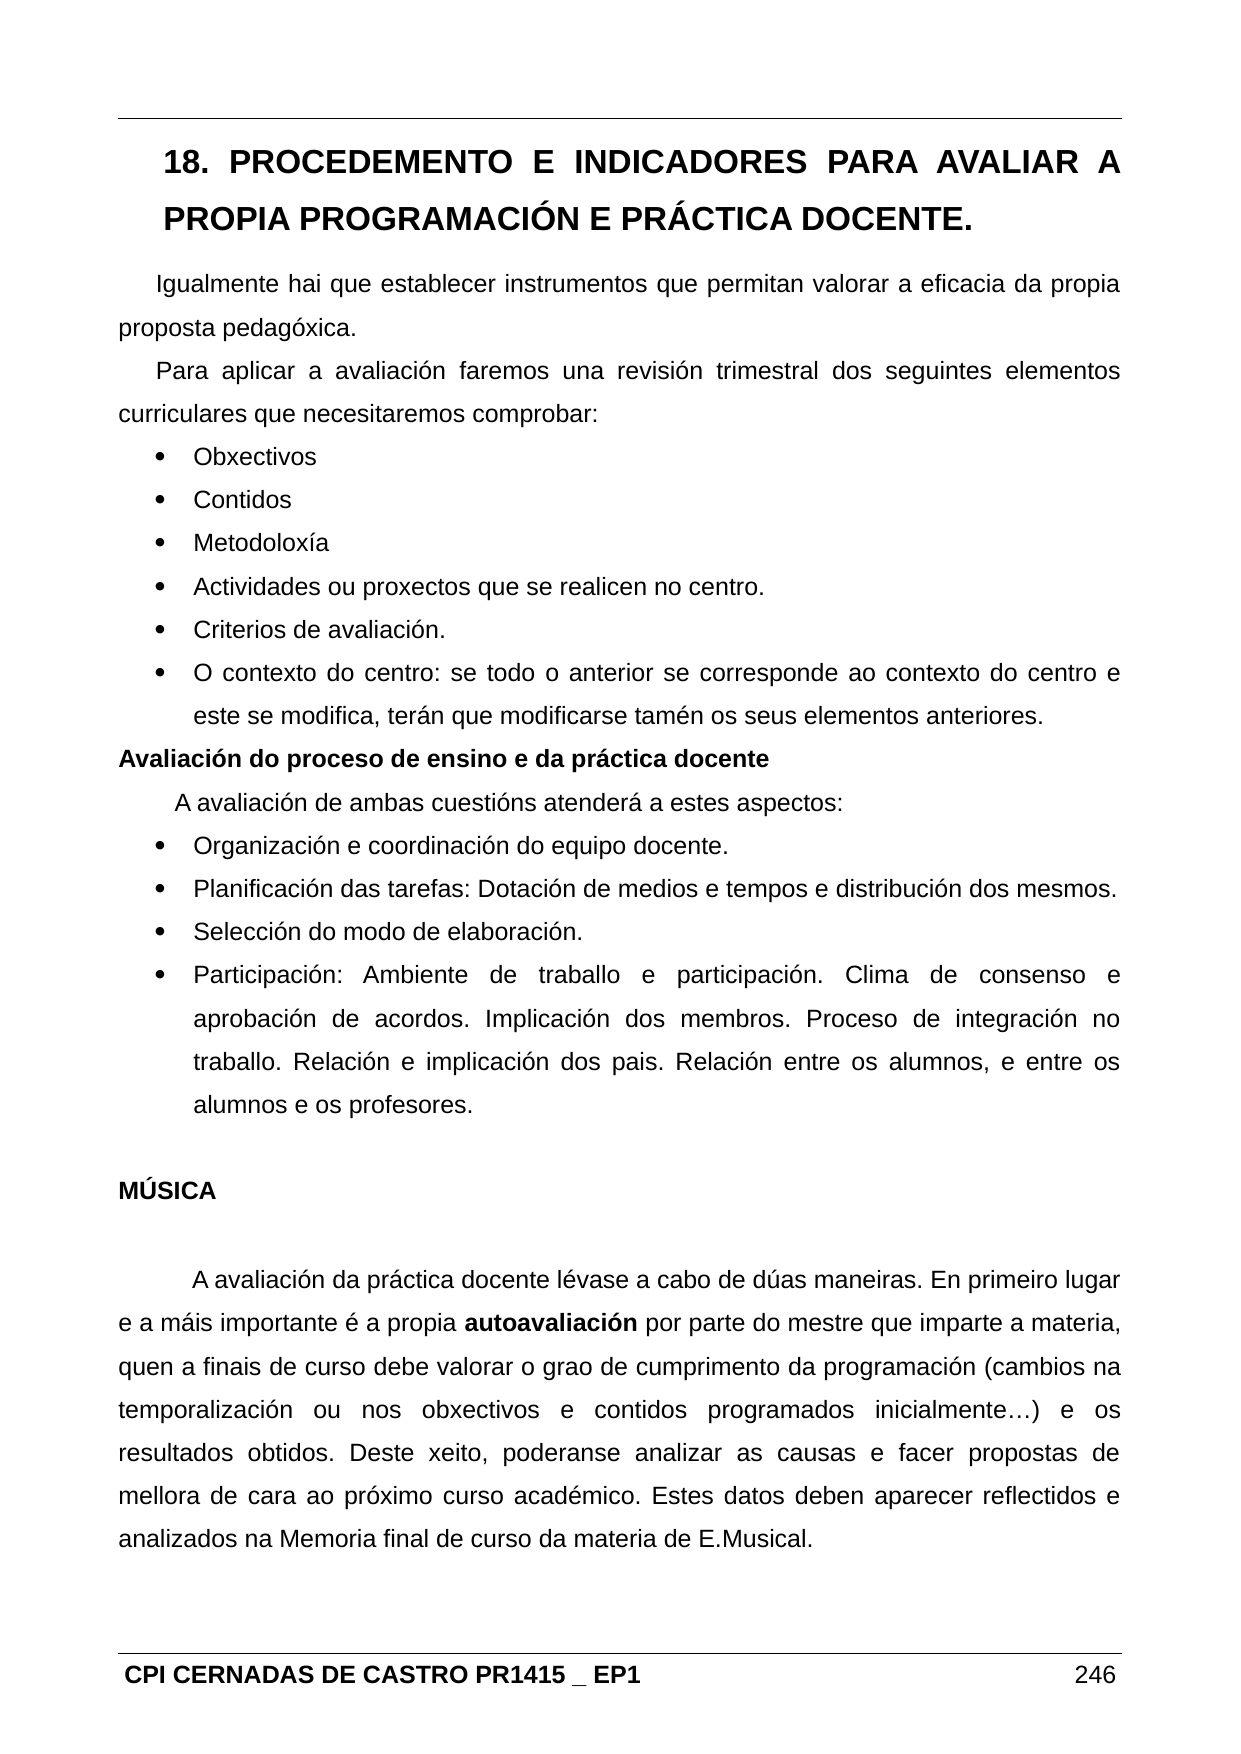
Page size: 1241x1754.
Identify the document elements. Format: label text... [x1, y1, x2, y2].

list Participación: Ambiente de traballo e participación. Clima de consenso e aprobación de acordos. Implicación dos membros. Proceso de integración no traballo. Relación e implicación dos pais. Relación entre os alumnos, e entre os alumnos e os profesores. [156, 960, 1122, 1118]
list Igualmente hai que establecer instrumentos que permitan valorar a eficacia da propia proposta pedagóxica. [118, 269, 1122, 341]
text MÚSICA [118, 1176, 1122, 1205]
list Obxectivos [156, 442, 1122, 471]
text A avaliación de ambas cuestións atenderá a estes aspectos: [118, 787, 1122, 816]
list Planificación das tarefas: Dotación de medios e tempos e distribución dos mesmos. [156, 874, 1122, 903]
list Contidos [156, 485, 1122, 514]
list Metodoloxía [156, 528, 1122, 557]
list Actividades ou proxectos que se realicen no centro. [156, 572, 1122, 600]
list O contexto do centro: se todo o anterior se corresponde ao contexto do centro e este se modifica, terán que modificarse tamén os seus elementos anteriores. [156, 658, 1122, 730]
list Para aplicar a avaliación faremos una revisión trimestral dos seguintes elementos curriculares que necesitaremos comprobar: [118, 356, 1122, 427]
text Avaliación do proceso de ensino e da práctica docente [118, 744, 1122, 773]
list Selección do modo de elaboración. [156, 917, 1122, 946]
list Organización e coordinación do equipo docente. [156, 831, 1122, 859]
subtitle 18. PROCEDEMENTO E INDICADORES PARA AVALIAR A PROPIA PROGRAMACIÓN E PRÁCTICA DOCENTE. [118, 142, 1122, 238]
list Criterios de avaliación. [156, 615, 1122, 644]
text A avaliación da práctica docente lévase a cabo de dúas maneiras. En primeiro lugar e a máis importante é a propia autoavaliación por parte do mestre que imparte a materia, quen a finais de curso debe valorar o grao de cumprimento da programación (cambios na temporalización ou nos obxectivos e contidos programados inicialmente…) e os resultados obtidos. Deste xeito, poderanse analizar as causas e facer propostas de mellora de cara ao próximo curso académico. Estes datos deben aparecer reflectidos e analizados na Memoria final de curso da materia de E.Musical. [118, 1265, 1122, 1553]
